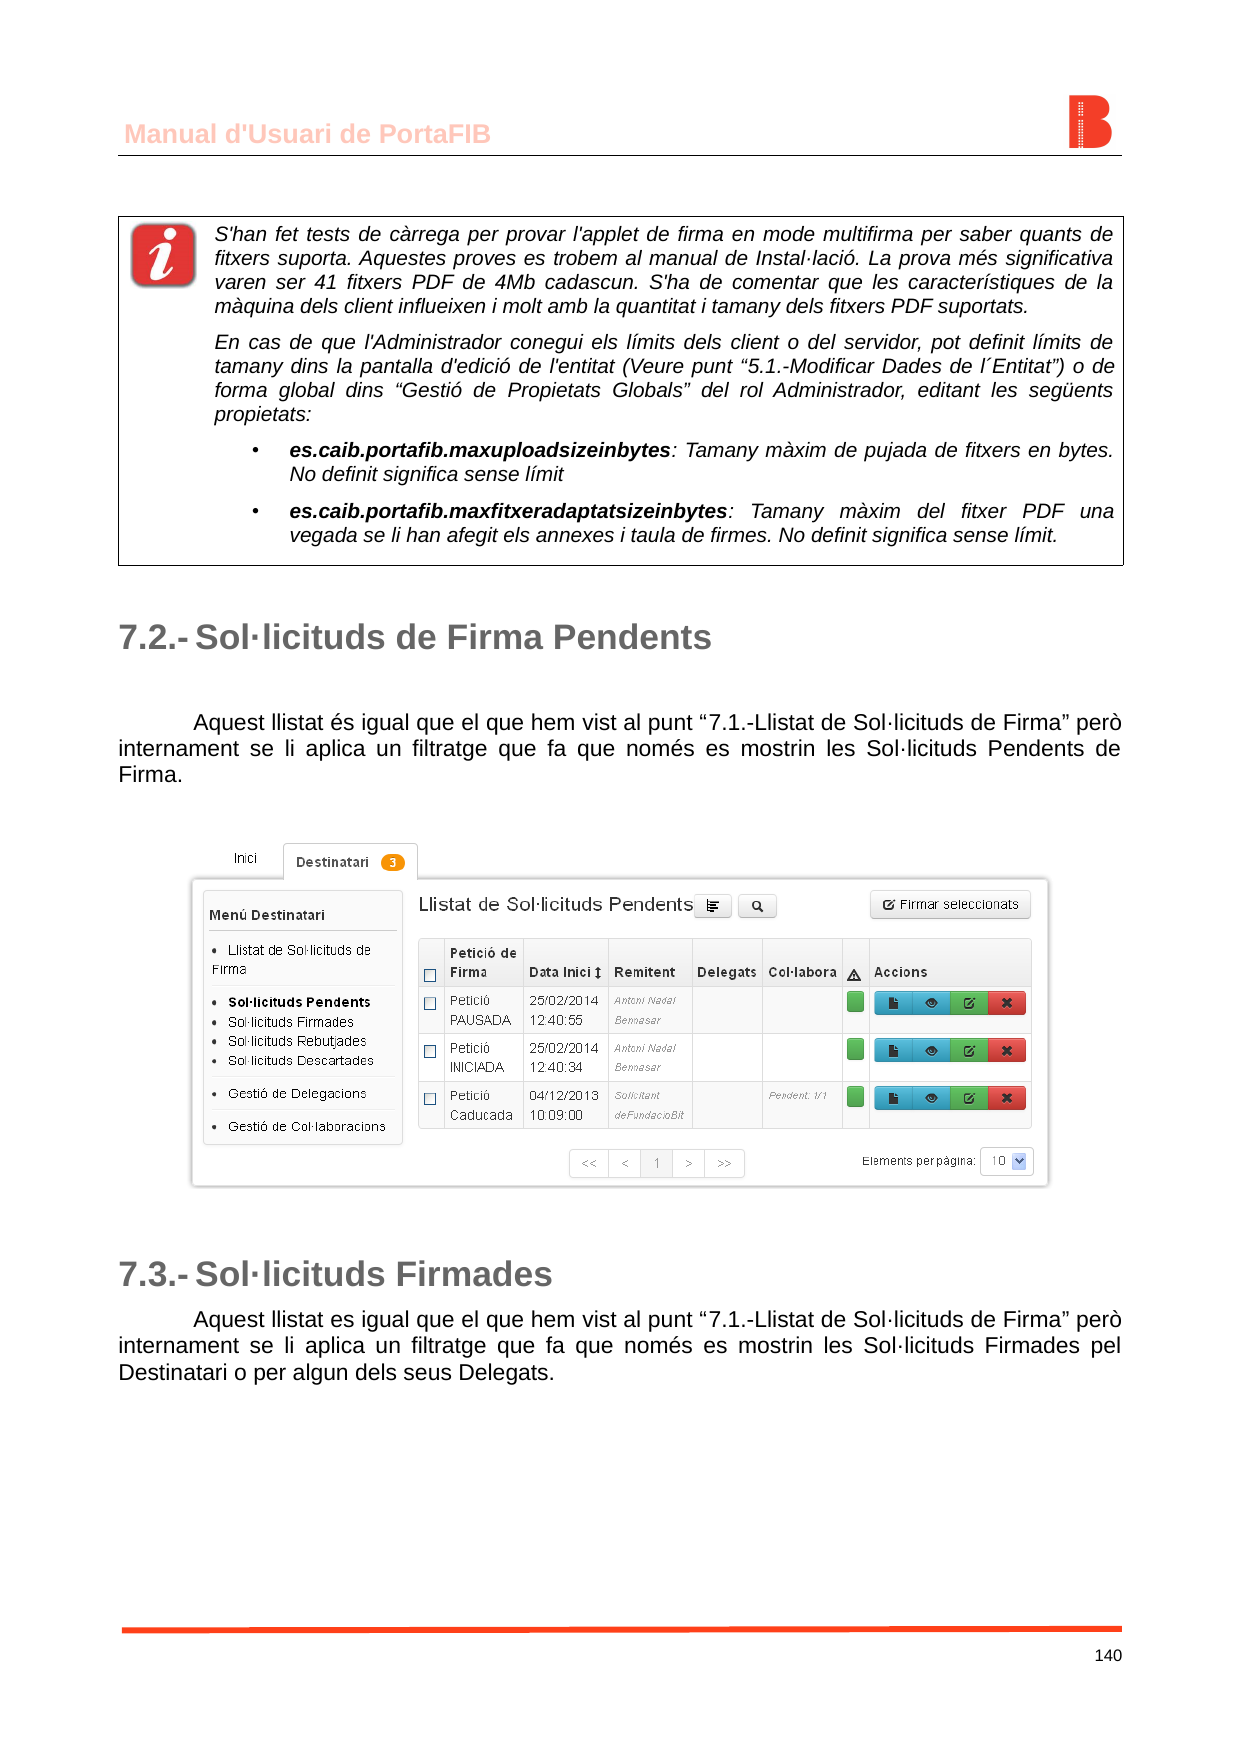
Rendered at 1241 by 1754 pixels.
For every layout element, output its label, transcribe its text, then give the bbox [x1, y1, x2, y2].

picture [186, 838, 1054, 1189]
table_header S'han fet tests de càrrega per provar l'applet de firma en mode multifirma per saber quants de fitxers suporta. Aquestes proves es trobem al manual de Instal·lació. La prova més significativa varen ser 41 fitxers PDF de 4Mb cadascun. S'ha de comentar que les característiques de la màquina dels client influeixen i molt amb la quantitat i tamany dels fitxers PDF suportats. En cas de que l'Administrador conegui els límits dels client o del servidor, pot definit límits de tamany dins la pantalla d'edició de l'entitat (Veure punt “5.1.-Modificar Dades de l´Entitat”) o de forma global dins “Gestió de Propietats Globals” del rol Administrador, editant les següents propietats: es.caib.portafib.maxuploadsizeinbytes: Tamany màxim de pujada de fitxers en bytes. No definit significa sense límit es.caib.portafib.maxfitxeradaptatsizeinbytes: Tamany màxim del fitxer PDF una vegada se li han afegit els annexes i taula de firmes. No definit significa sense límit. [209, 217, 1123, 565]
subtitle Sol·licituds Firmades [118, 1253, 1122, 1293]
picture [1063, 94, 1117, 150]
table_header [119, 217, 209, 565]
subtitle Sol·licituds de Firma Pendents [118, 616, 1122, 657]
text Aquest llistat és igual que el que hem vist al punt “7.1.-Llistat de Sol·licituds de Firma” però internament se li aplica un filtratge que fa que només es mostrin les Sol·licituds Pendents de Firma. [118, 708, 1122, 788]
text Aquest llistat es igual que el que hem vist al punt “7.1.-Llistat de Sol·licituds de Firma” però internament se li aplica un filtratge que fa que només es mostrin les Sol·licituds Firmades pel Destinatari o per algun dels seus Delegats. [118, 1306, 1122, 1385]
picture [129, 221, 198, 289]
